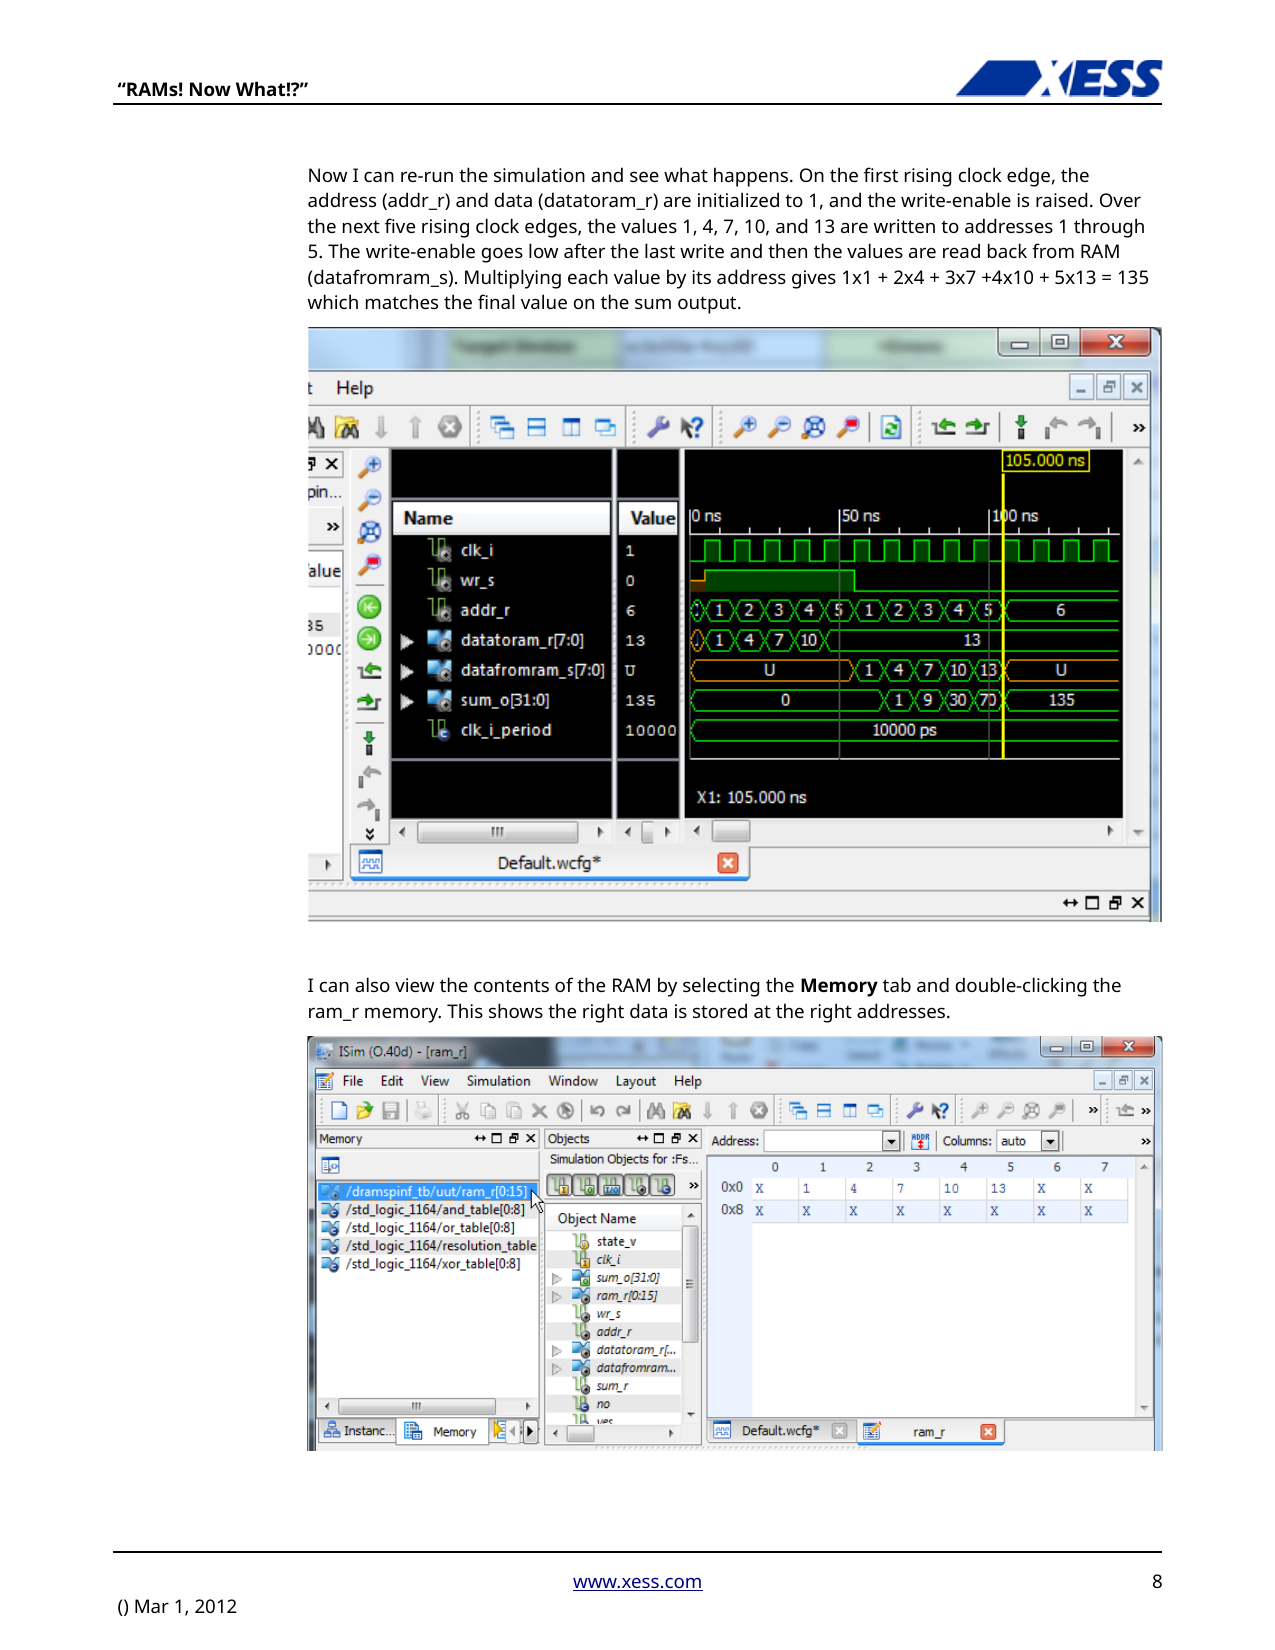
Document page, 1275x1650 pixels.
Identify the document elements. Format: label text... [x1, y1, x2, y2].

picture [308, 327, 1162, 922]
text Now I can re-run the simulation and see what happens. On the first rising clock edge, the address (addr_r) and data (datatoram_r) are initialized to 1, and the write-enable is raised. Over the next five rising clock edges, the values 1, 4, 7, 10, and 13 are written to addresses 1 through 5. The write-enable goes low after the last write and then the values are read back from RAM (datafromram_s). Multiplying each value by its address gives 1x1 + 2x4 + 3x7 +4x10 + 5x13 = 135 which matches the final value on the sum output. [307, 162, 1162, 315]
text I can also view the contents of the RAM by selecting the Memory tab and double-clicking the ram_r memory. This shows the right data is stored at the right addresses. [307, 972, 1162, 1023]
picture [307, 1036, 1163, 1451]
picture [955, 60, 1163, 97]
